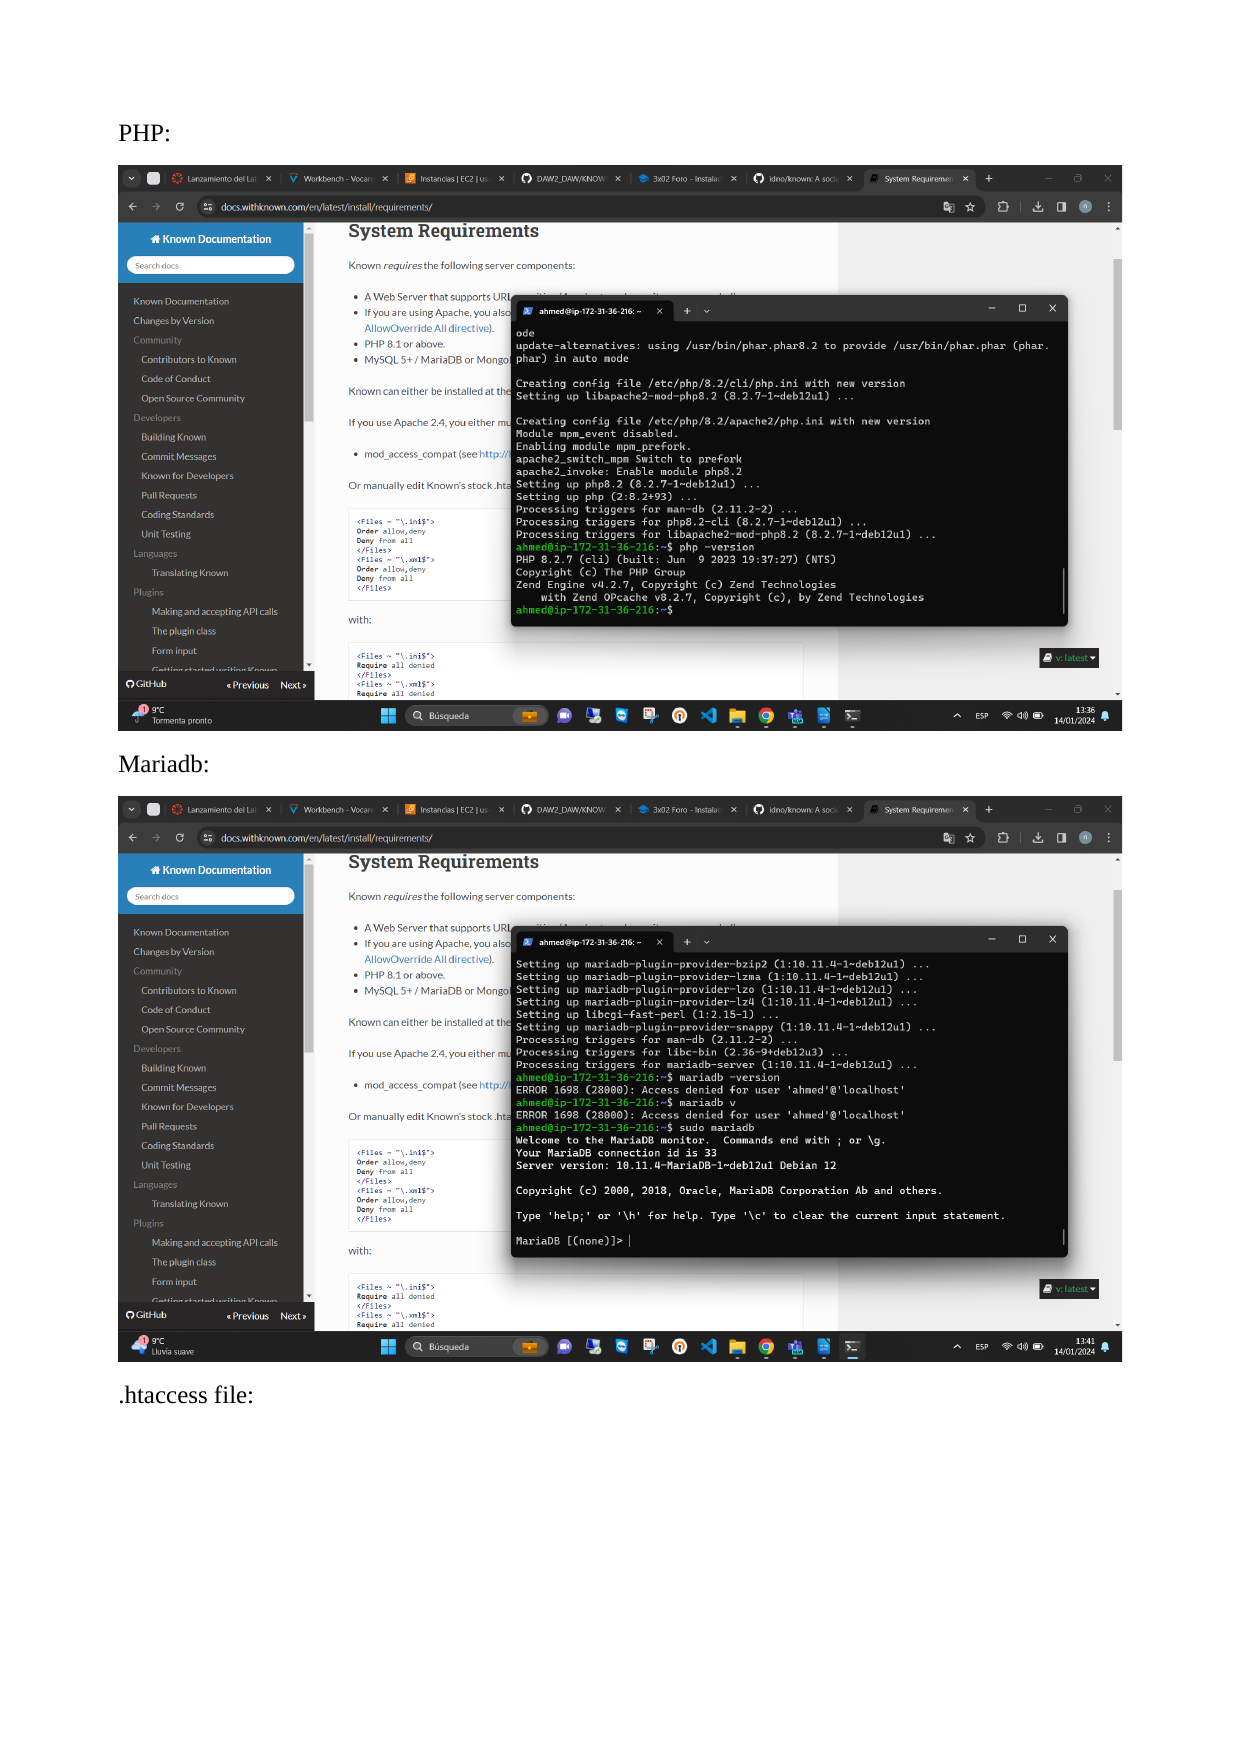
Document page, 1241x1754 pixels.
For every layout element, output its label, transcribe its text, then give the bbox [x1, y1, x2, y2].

text .htaccess file: [118, 1380, 1122, 1409]
text Mariadb: [118, 749, 1122, 778]
picture [118, 165, 1123, 731]
text PHP: [118, 118, 1122, 147]
picture [118, 796, 1123, 1362]
